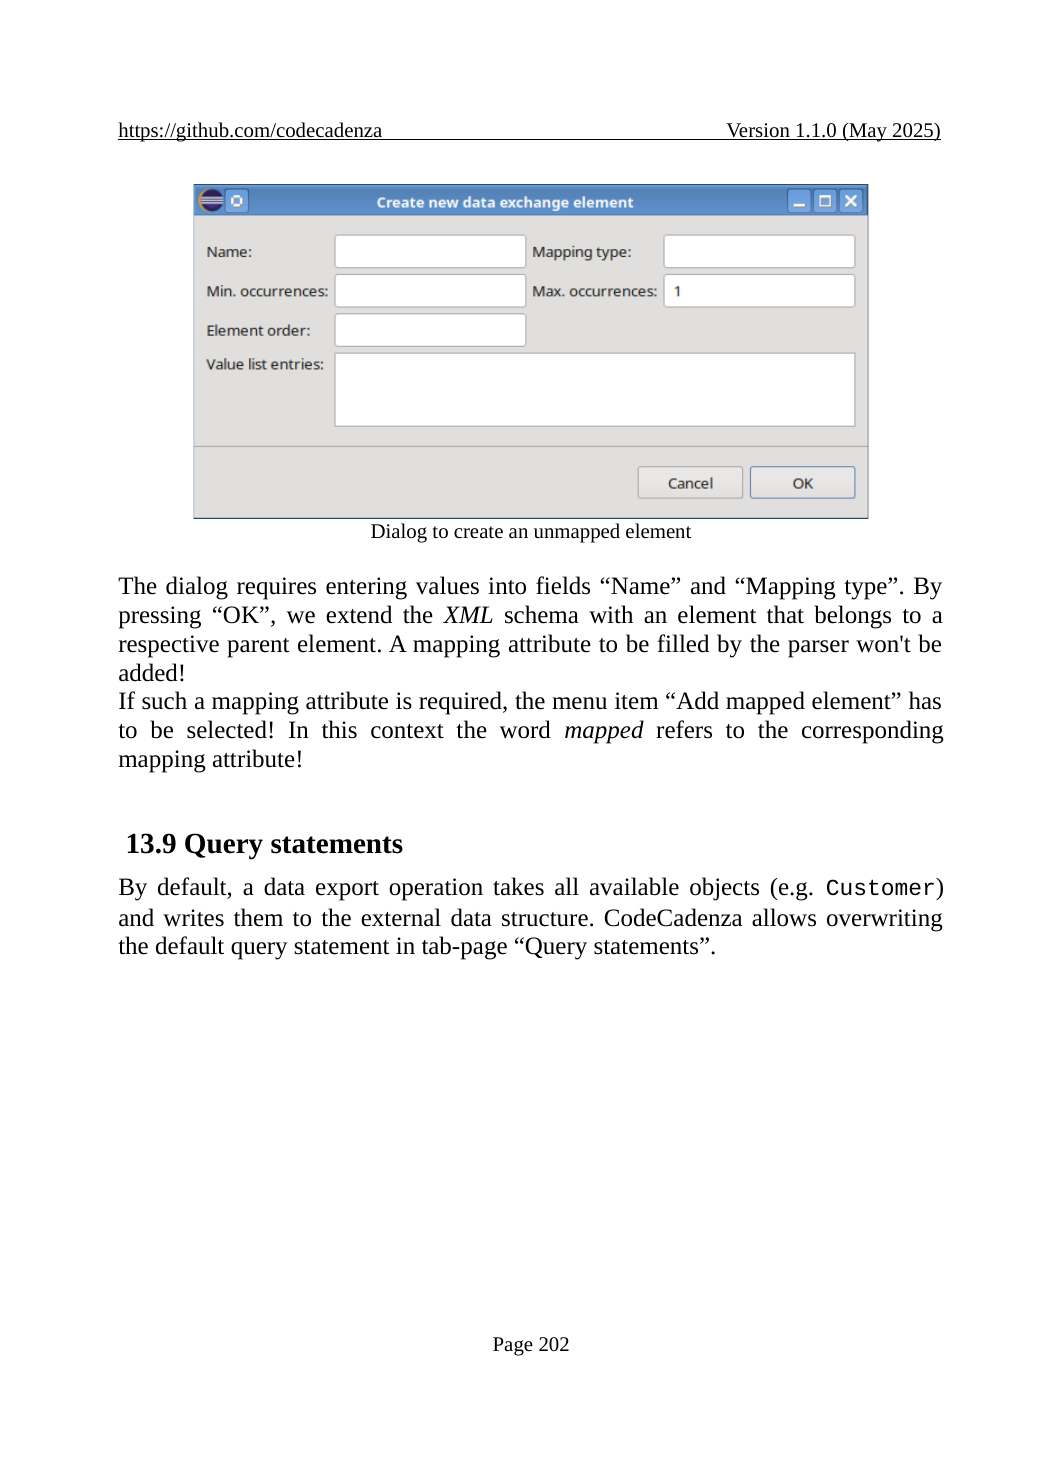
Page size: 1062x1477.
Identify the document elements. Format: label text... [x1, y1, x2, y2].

subtitle Query statements [118, 826, 944, 860]
text If such a mapping attribute is required, the menu item “Add mapped element” has to be selected! In this context the word mapped refers to the corresponding mapping attribute! [118, 686, 944, 773]
text The dialog requires entering values into fields “Name” and “Mapping type”. By pressing “OK”, we extend the XML schema with an element that belongs to a respective parent element. A mapping attribute to be filled by the parser won't be added! [118, 571, 944, 686]
text By default, a data export operation takes all available objects (e.g. Customer) and writes them to the external data structure. CodeCadenza allows overwriting the default query statement in tab-page “Query statements”. [118, 872, 944, 960]
picture [193, 184, 869, 519]
text Dialog to create an unmapped element [193, 519, 868, 543]
